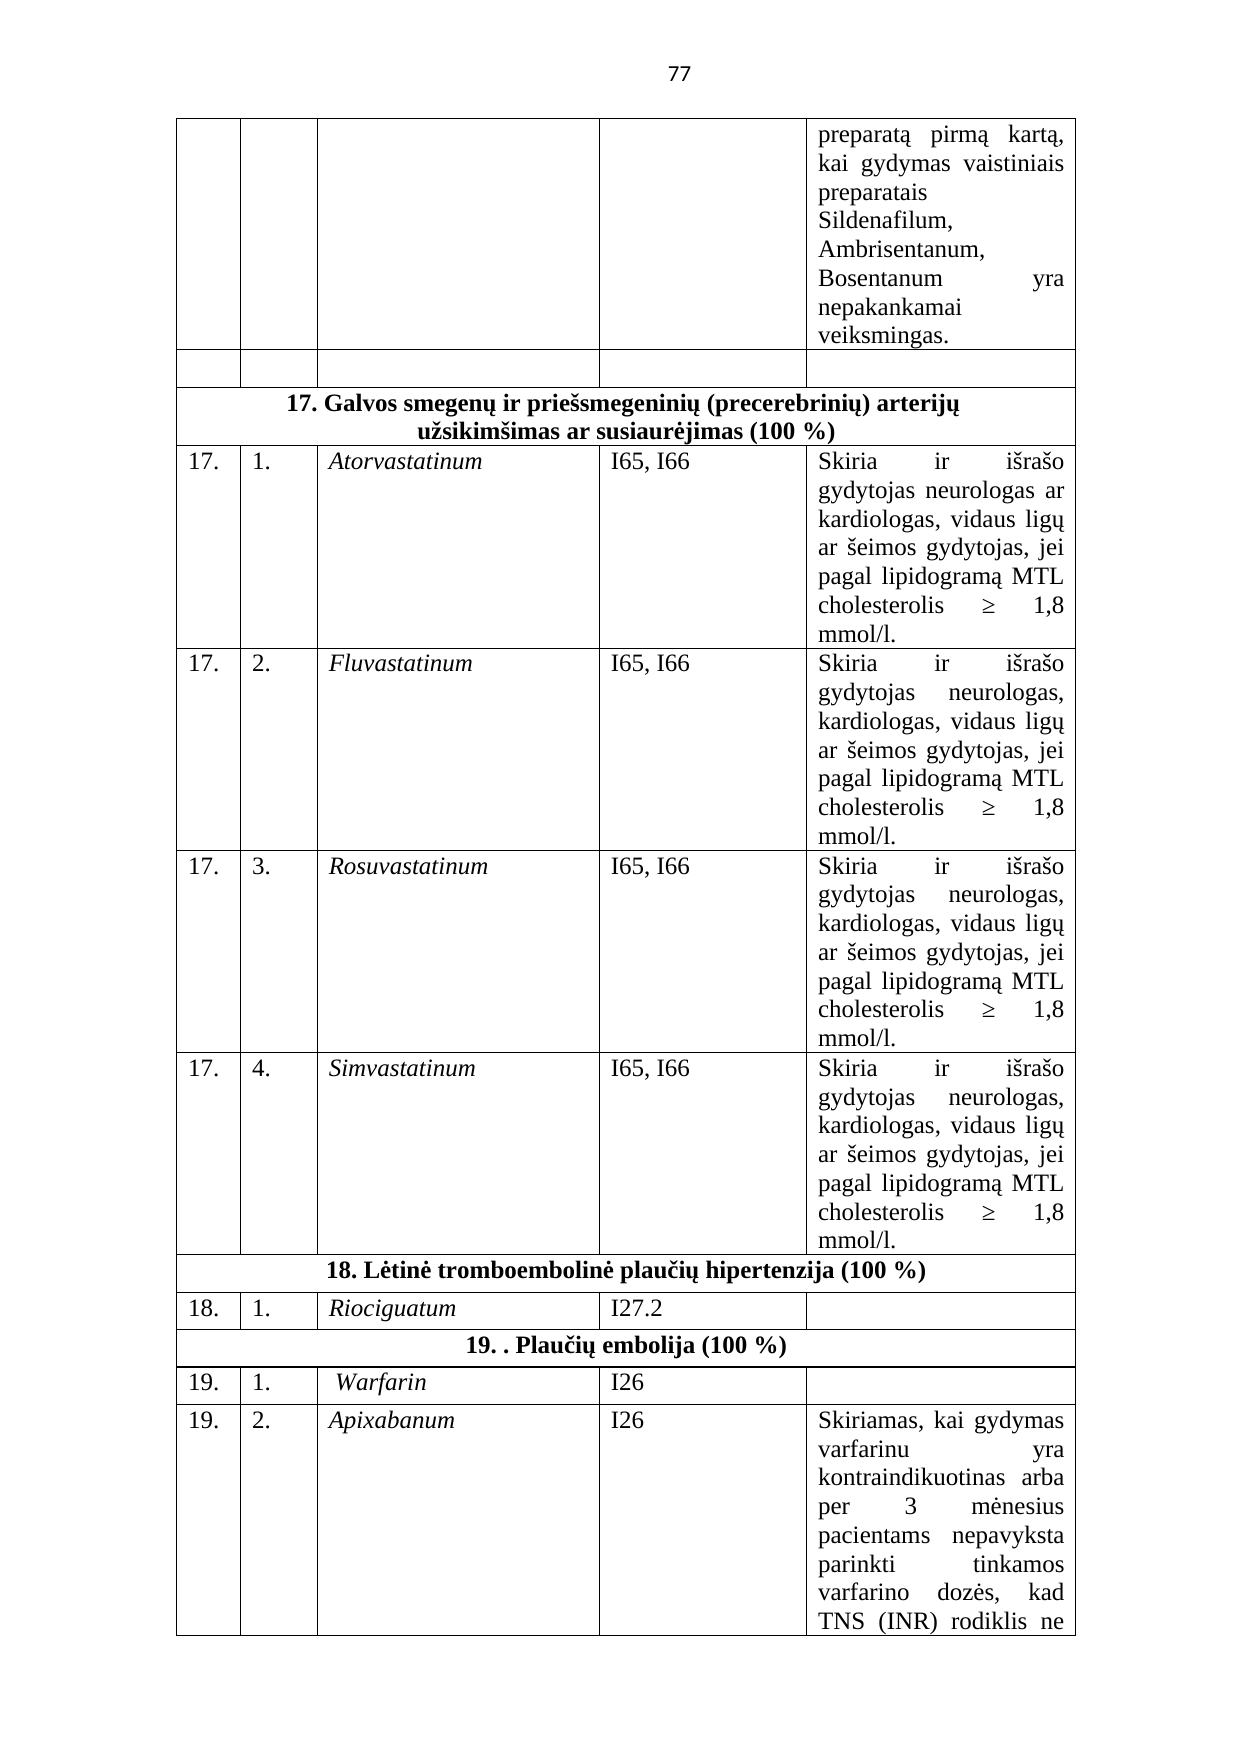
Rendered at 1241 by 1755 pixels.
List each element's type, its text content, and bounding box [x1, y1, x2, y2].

table_cell [1110, 387, 1123, 445]
table_cell 2. [241, 649, 317, 850]
table_cell [1094, 1366, 1099, 1404]
table_cell [1076, 445, 1080, 647]
table_cell [1076, 118, 1080, 349]
table_cell [1080, 648, 1085, 850]
table_cell [1076, 1366, 1080, 1404]
table_cell [1076, 1329, 1080, 1366]
table_cell 4. [241, 1053, 317, 1254]
table_cell [1085, 1254, 1089, 1292]
table_cell [1110, 1366, 1123, 1404]
table_cell [1085, 1052, 1089, 1254]
table_cell [1110, 1292, 1123, 1329]
table_cell [1110, 1254, 1123, 1292]
table_cell [1094, 648, 1099, 850]
table_cell Atorvastatinum [318, 446, 599, 647]
table_cell 1. [241, 446, 317, 647]
table_cell 19. . Plaučių embolija (100 %) [177, 1330, 1075, 1366]
table_cell [1104, 349, 1110, 387]
table_cell [1076, 1292, 1080, 1329]
table_cell [1090, 648, 1094, 850]
table_cell [1100, 445, 1104, 647]
table_cell [1085, 118, 1089, 349]
table_cell [1090, 1254, 1094, 1292]
table_cell Warfarin [318, 1368, 599, 1404]
table_cell 3. [241, 851, 317, 1052]
table_cell [1080, 1254, 1085, 1292]
table_cell [1100, 1292, 1104, 1329]
table_cell 17. [177, 446, 240, 647]
table_cell I65, I66 [600, 649, 806, 850]
table_cell 19. [177, 1368, 240, 1404]
table_cell 18. [177, 1293, 240, 1329]
table_cell [1085, 1366, 1089, 1404]
table_cell Skiriamas, kai gydymas varfarinu yra kontraindikuotinas arba per 3 mėnesius pacientams nepavyksta parinkti tinkamos varfarino dozės, kad TNS (INR) rodiklis ne [807, 1405, 1075, 1635]
table_cell [241, 119, 317, 349]
table_cell [1094, 1404, 1099, 1635]
table_cell [1076, 1254, 1080, 1292]
table_cell [1090, 1052, 1094, 1254]
table_cell [1104, 1404, 1110, 1635]
table_cell [1104, 1254, 1110, 1292]
table_cell [1085, 648, 1089, 850]
table_cell [1090, 850, 1094, 1052]
table_cell [1094, 1254, 1099, 1292]
table_cell [1094, 387, 1099, 445]
table_cell [1090, 1329, 1094, 1366]
table_cell [807, 1368, 1075, 1404]
table_cell [1100, 1254, 1104, 1292]
table_cell Skiria ir išrašo gydytojas neurologas, kardiologas, vidaus ligų ar šeimos gydytojas, jei pagal lipidogramą MTL cholesterolis ≥ 1,8 mmol/l. [807, 851, 1075, 1052]
table_cell [1080, 1292, 1085, 1329]
table_cell [807, 1293, 1075, 1329]
table_cell [1110, 1052, 1123, 1254]
table_cell [1094, 445, 1099, 647]
table_cell Skiria ir išrašo gydytojas neurologas, kardiologas, vidaus ligų ar šeimos gydytojas, jei pagal lipidogramą MTL cholesterolis ≥ 1,8 mmol/l. [807, 1053, 1075, 1254]
table_cell [1094, 118, 1099, 349]
table_cell [1110, 445, 1123, 647]
table_cell Riociguatum [318, 1293, 599, 1329]
table_cell [1085, 1404, 1089, 1635]
table_cell [1104, 387, 1110, 445]
table_cell [1085, 1292, 1089, 1329]
table_cell 1. [241, 1293, 317, 1329]
table_cell [1090, 1404, 1094, 1635]
table_cell [1076, 387, 1080, 445]
table_cell Skiria ir išrašo gydytojas neurologas ar kardiologas, vidaus ligų ar šeimos gydytojas, jei pagal lipidogramą MTL cholesterolis ≥ 1,8 mmol/l. [807, 446, 1075, 647]
table_cell [600, 350, 806, 387]
table_cell [1110, 118, 1123, 349]
table_cell [1104, 445, 1110, 647]
table_cell [318, 350, 599, 387]
table_cell [1090, 1292, 1094, 1329]
table_cell 17. [177, 1053, 240, 1254]
table_cell [1076, 850, 1080, 1052]
table_cell [1094, 1329, 1099, 1366]
table_cell [1104, 850, 1110, 1052]
table_cell [1090, 1366, 1094, 1404]
table_cell I65, I66 [600, 446, 806, 647]
table_cell [177, 350, 240, 387]
table_cell [1076, 1404, 1080, 1635]
table_cell [600, 119, 806, 349]
table_cell [1100, 387, 1104, 445]
table_cell [318, 119, 599, 349]
table_cell [1094, 1292, 1099, 1329]
table_cell I65, I66 [600, 1053, 806, 1254]
table_cell 17. [177, 851, 240, 1052]
table_cell I26 [600, 1405, 806, 1635]
table_cell 18. Lėtinė tromboembolinė plaučių hipertenzija (100 %) [177, 1255, 1075, 1292]
table_cell [1100, 850, 1104, 1052]
table_cell [1080, 1329, 1085, 1366]
table_cell [1090, 445, 1094, 647]
table_cell [1100, 648, 1104, 850]
table_cell [1100, 118, 1104, 349]
table_cell Apixabanum [318, 1405, 599, 1635]
table_cell [1110, 1329, 1123, 1366]
table_cell [1110, 850, 1123, 1052]
table_cell [1085, 349, 1089, 387]
table_cell [1090, 349, 1094, 387]
table_cell [1110, 648, 1123, 850]
table_cell [1085, 387, 1089, 445]
table_cell [1100, 1366, 1104, 1404]
table_cell [241, 350, 317, 387]
table_cell [1104, 1329, 1110, 1366]
table_cell [1076, 1052, 1080, 1254]
table_cell [1110, 1404, 1123, 1635]
table_cell [1080, 1404, 1085, 1635]
table_cell [1094, 850, 1099, 1052]
table_cell [1094, 349, 1099, 387]
table_cell Skiria ir išrašo gydytojas neurologas, kardiologas, vidaus ligų ar šeimos gydytojas, jei pagal lipidogramą MTL cholesterolis ≥ 1,8 mmol/l. [807, 649, 1075, 850]
table_cell I26 [600, 1368, 806, 1404]
table_cell [1104, 648, 1110, 850]
table_cell [1100, 1404, 1104, 1635]
table_cell [1076, 349, 1080, 387]
table_cell [1104, 1292, 1110, 1329]
table_cell 17. Galvos smegenų ir priešsmegeninių (precerebrinių) arterijų užsikimšimas ar susiaurėjimas (100 %) [177, 388, 1075, 445]
table_cell 1. [241, 1368, 317, 1404]
table_cell [1085, 1329, 1089, 1366]
table_cell [1104, 1052, 1110, 1254]
table_cell Rosuvastatinum [318, 851, 599, 1052]
table_cell 17. [177, 649, 240, 850]
table_cell [1100, 349, 1104, 387]
table_cell [1080, 850, 1085, 1052]
table_cell [1094, 1052, 1099, 1254]
table_cell [1100, 1052, 1104, 1254]
table_cell [1090, 387, 1094, 445]
table_cell preparatą pirmą kartą, kai gydymas vaistiniais preparatais Sildenafilum, Ambrisentanum, Bosentanum yra nepakankamai veiksmingas. [807, 119, 1075, 349]
table_cell [807, 350, 1075, 387]
table_cell 2. [241, 1405, 317, 1635]
table_cell [1080, 387, 1085, 445]
table_cell [1080, 1366, 1085, 1404]
table_cell [1100, 1329, 1104, 1366]
table_cell [177, 119, 240, 349]
table_cell [1080, 349, 1085, 387]
table_cell [1090, 118, 1094, 349]
table_cell Fluvastatinum [318, 649, 599, 850]
table_cell [1104, 1366, 1110, 1404]
table_cell [1085, 850, 1089, 1052]
table_cell [1080, 118, 1085, 349]
table_cell Simvastatinum [318, 1053, 599, 1254]
table_cell [1080, 445, 1085, 647]
table_cell [1076, 648, 1080, 850]
table_cell [1085, 445, 1089, 647]
table_cell [1110, 349, 1123, 387]
table_cell [1080, 1052, 1085, 1254]
table_cell I65, I66 [600, 851, 806, 1052]
table_cell 19. [177, 1405, 240, 1635]
table_cell I27.2 [600, 1293, 806, 1329]
table_cell [1104, 118, 1110, 349]
